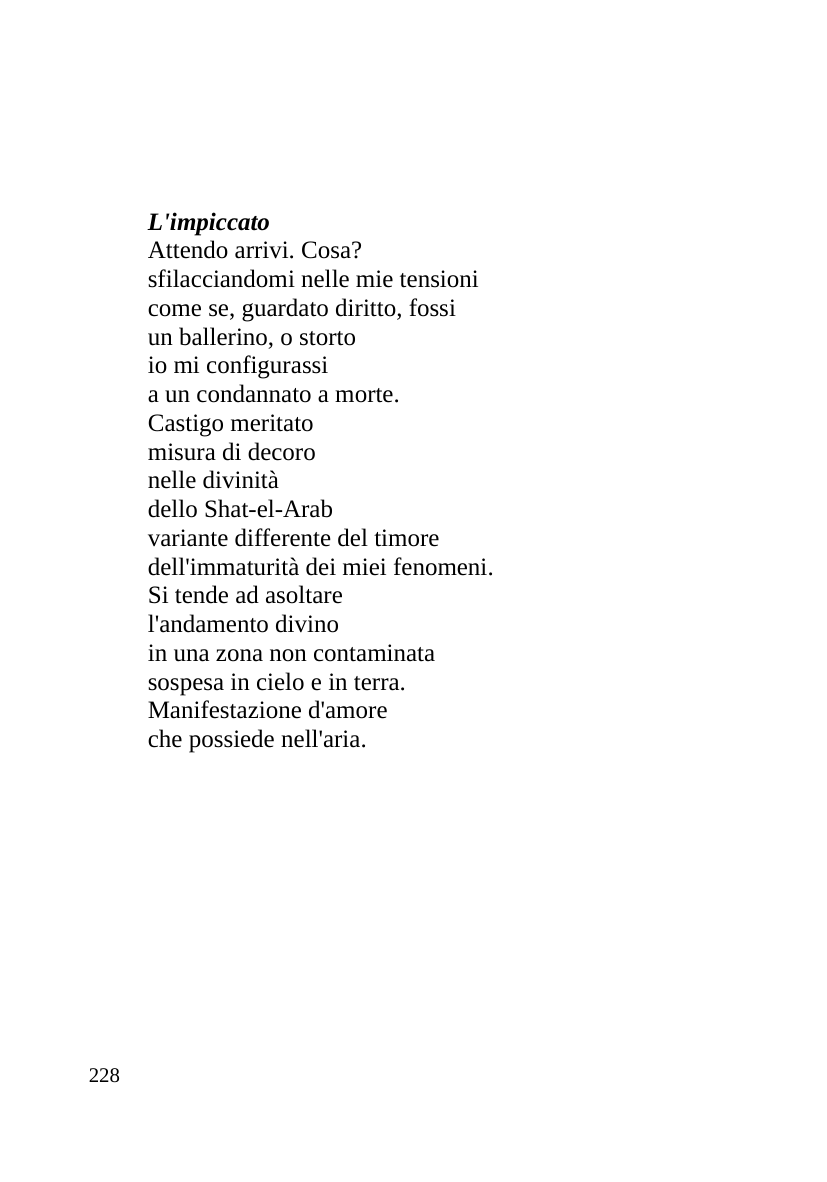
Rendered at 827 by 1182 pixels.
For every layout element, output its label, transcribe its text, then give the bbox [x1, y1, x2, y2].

text un ballerino, o storto [148, 322, 738, 350]
text misura di decoro [148, 437, 738, 465]
text Si tende ad asoltare [148, 580, 738, 609]
text che possiede nell'aria. [148, 724, 738, 753]
text in una zona non contaminata [148, 638, 738, 667]
text Attendo arrivi. Cosa? [148, 235, 738, 264]
text sfilacciandomi nelle mie tensioni [148, 264, 738, 293]
text io mi configurassi [148, 350, 738, 379]
text sospesa in cielo e in terra. [148, 667, 738, 695]
text L'impiccato [148, 207, 738, 235]
text l'andamento divino [148, 609, 738, 638]
text nelle divinità [148, 465, 738, 494]
text dello Shat-el-Arab [148, 494, 738, 523]
text a un condannato a morte. [148, 379, 738, 408]
text Castigo meritato [148, 408, 738, 437]
text come se, guardato diritto, fossi [148, 293, 738, 322]
text dell'immaturità dei miei fenomeni. [148, 552, 738, 580]
text Manifestazione d'amore [148, 695, 738, 724]
text variante differente del timore [148, 523, 738, 552]
